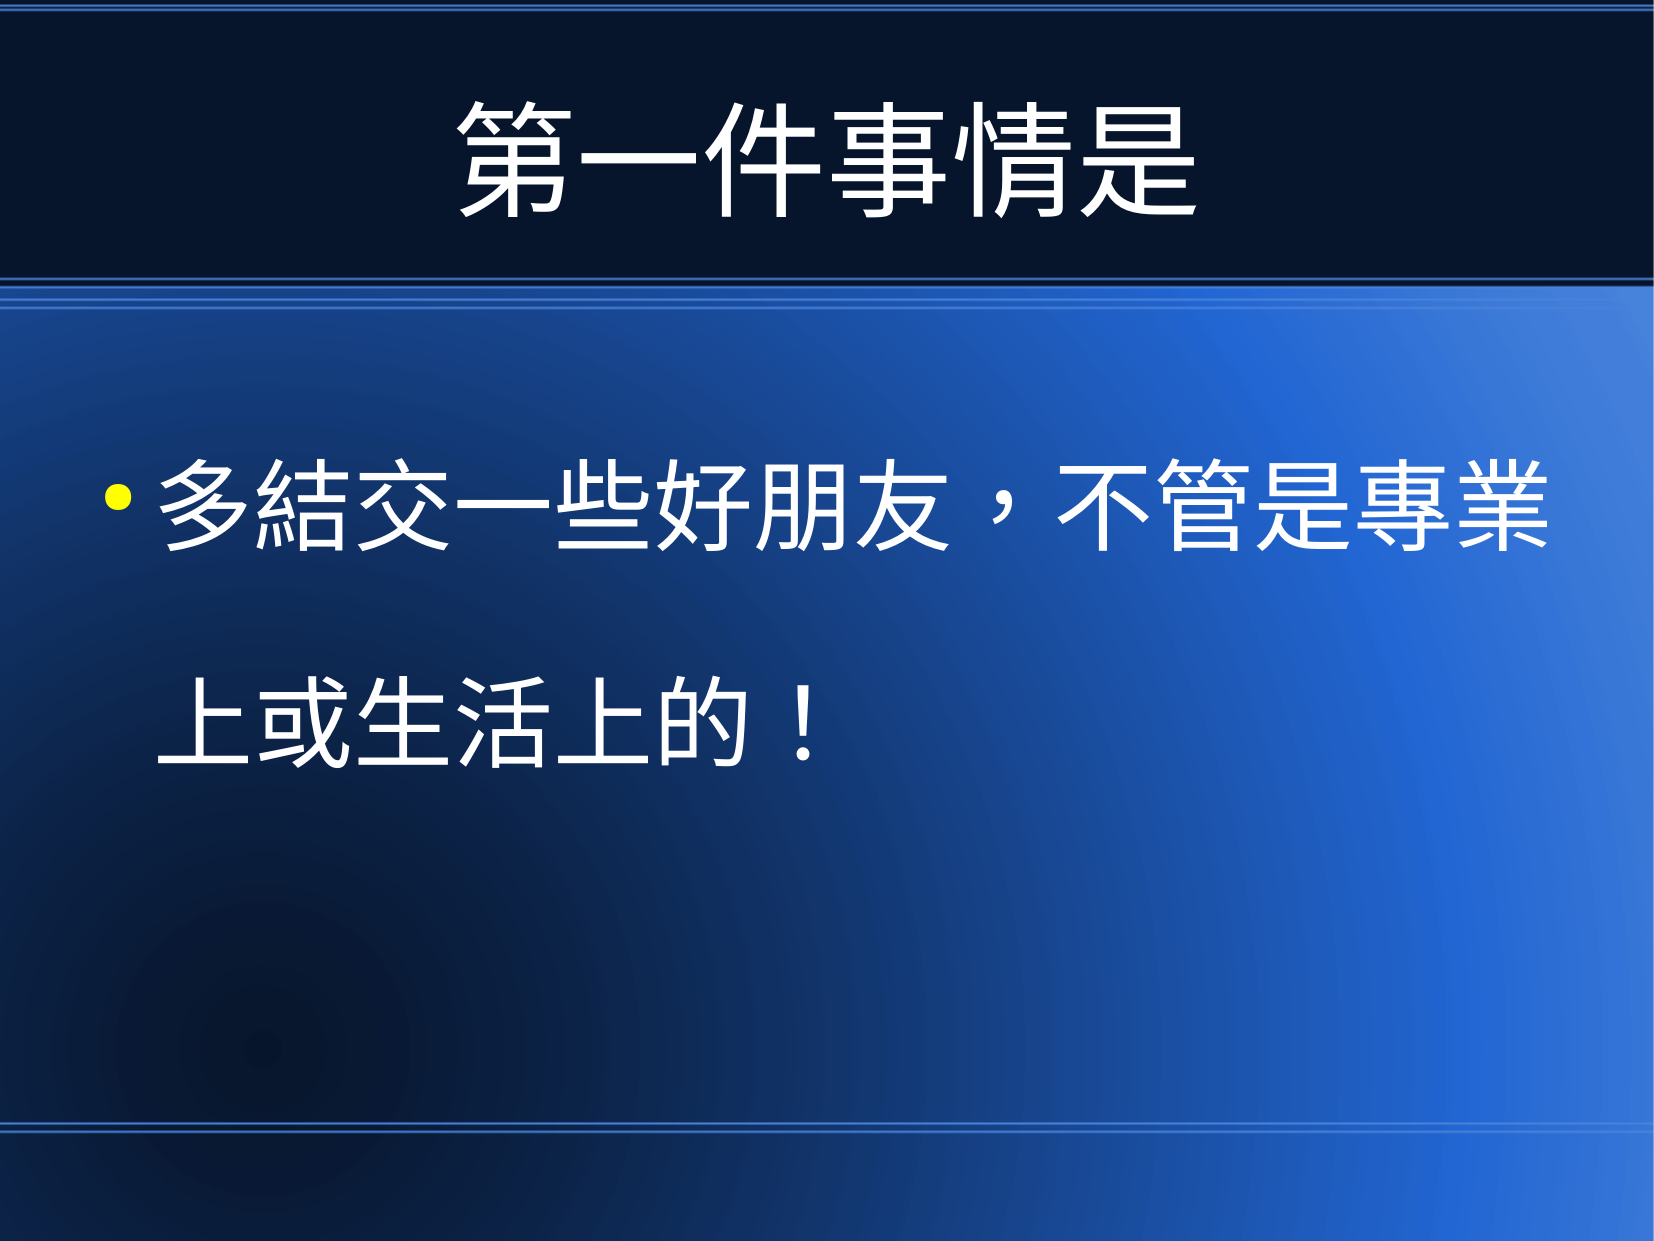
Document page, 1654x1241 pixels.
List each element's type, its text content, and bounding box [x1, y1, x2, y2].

title 第一件事情是 [82, 49, 1571, 257]
picture [0, 0, 1654, 1241]
list 多結交一些好朋友，不管是專業上或生活上的！ [82, 355, 1571, 1241]
